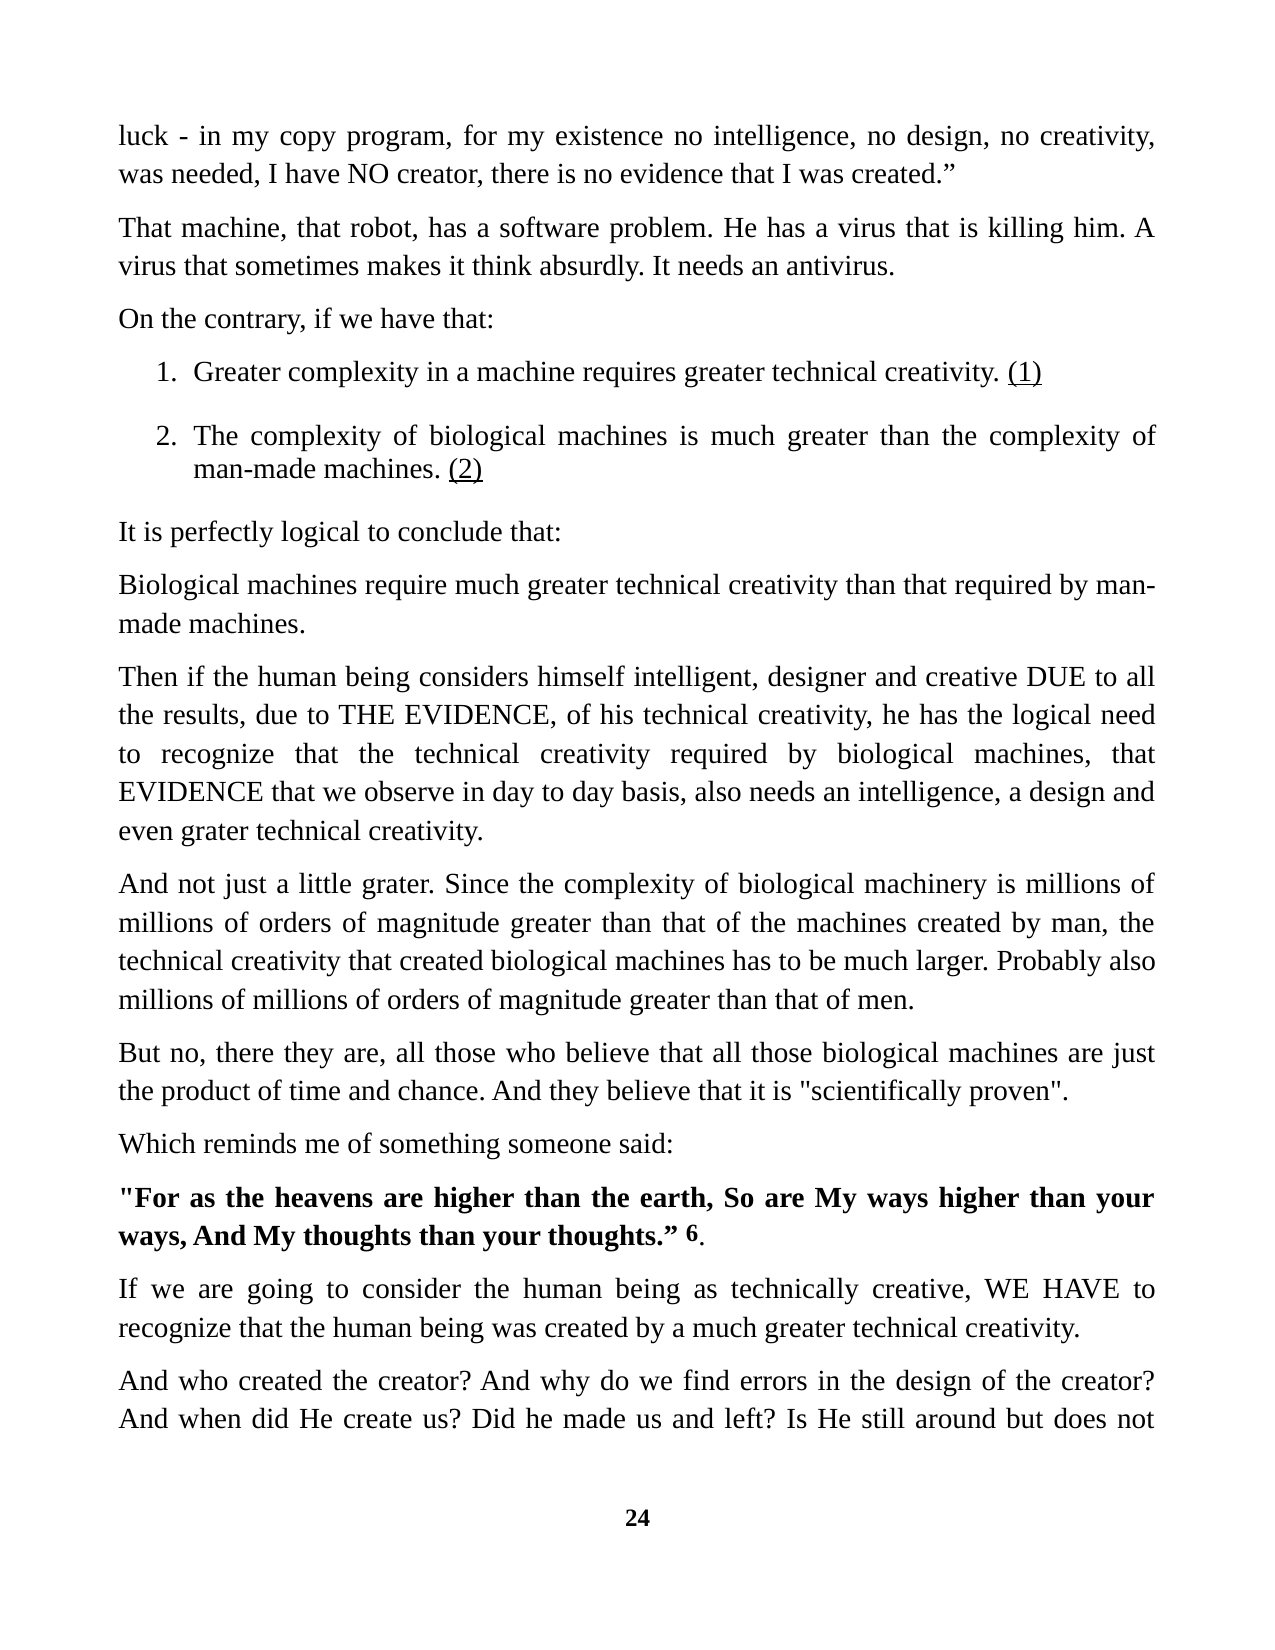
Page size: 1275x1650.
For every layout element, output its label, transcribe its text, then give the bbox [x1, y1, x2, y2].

text That machine, that robot, has a software problem. He has a virus that is killing him. A virus that sometimes makes it think absurdly. It needs an antivirus. [118, 210, 1157, 282]
text luck - in my copy program, for my existence no intelligence, no design, no creativity, was needed, I have NO creator, there is no evidence that I was created.” [118, 118, 1157, 190]
list The complexity of biological machines is much greater than the complexity of man-made machines. (2) [156, 418, 1157, 485]
text Biological machines require much greater technical creativity than that required by man-made machines. [118, 567, 1157, 639]
text If we are going to consider the human being as technically creative, WE HAVE to recognize that the human being was created by a much greater technical creativity. [118, 1271, 1157, 1343]
text But no, there they are, all those who believe that all those biological machines are just the product of time and chance. And they believe that it is "scientifically proven". [118, 1035, 1157, 1107]
text On the contrary, if we have that: [118, 301, 1157, 335]
text And who created the creator? And why do we find errors in the design of the creator? And when did He create us? Did he made us and left? Is He still around but does not [118, 1363, 1157, 1435]
text It is perfectly logical to conclude that: [118, 514, 1157, 548]
text "For as the heavens are higher than the earth, So are My ways higher than your ways, And My thoughts than your thoughts.” . [118, 1180, 1157, 1252]
text Then if the human being considers himself intelligent, designer and creative DUE to all the results, due to THE EVIDENCE, of his technical creativity, he has the logical need to recognize that the technical creativity required by biological machines, that EVIDENCE that we observe in day to day basis, also needs an intelligence, a design and even grater technical creativity. [118, 659, 1157, 847]
text And not just a little grater. Since the complexity of biological machinery is millions of millions of orders of magnitude greater than that of the machines created by man, the technical creativity that created biological machines has to be much larger. Probably also millions of millions of orders of magnitude greater than that of men. [118, 866, 1157, 1015]
list Greater complexity in a machine requires greater technical creativity. (1) [156, 354, 1157, 388]
text Which reminds me of something someone said: [118, 1127, 1157, 1160]
